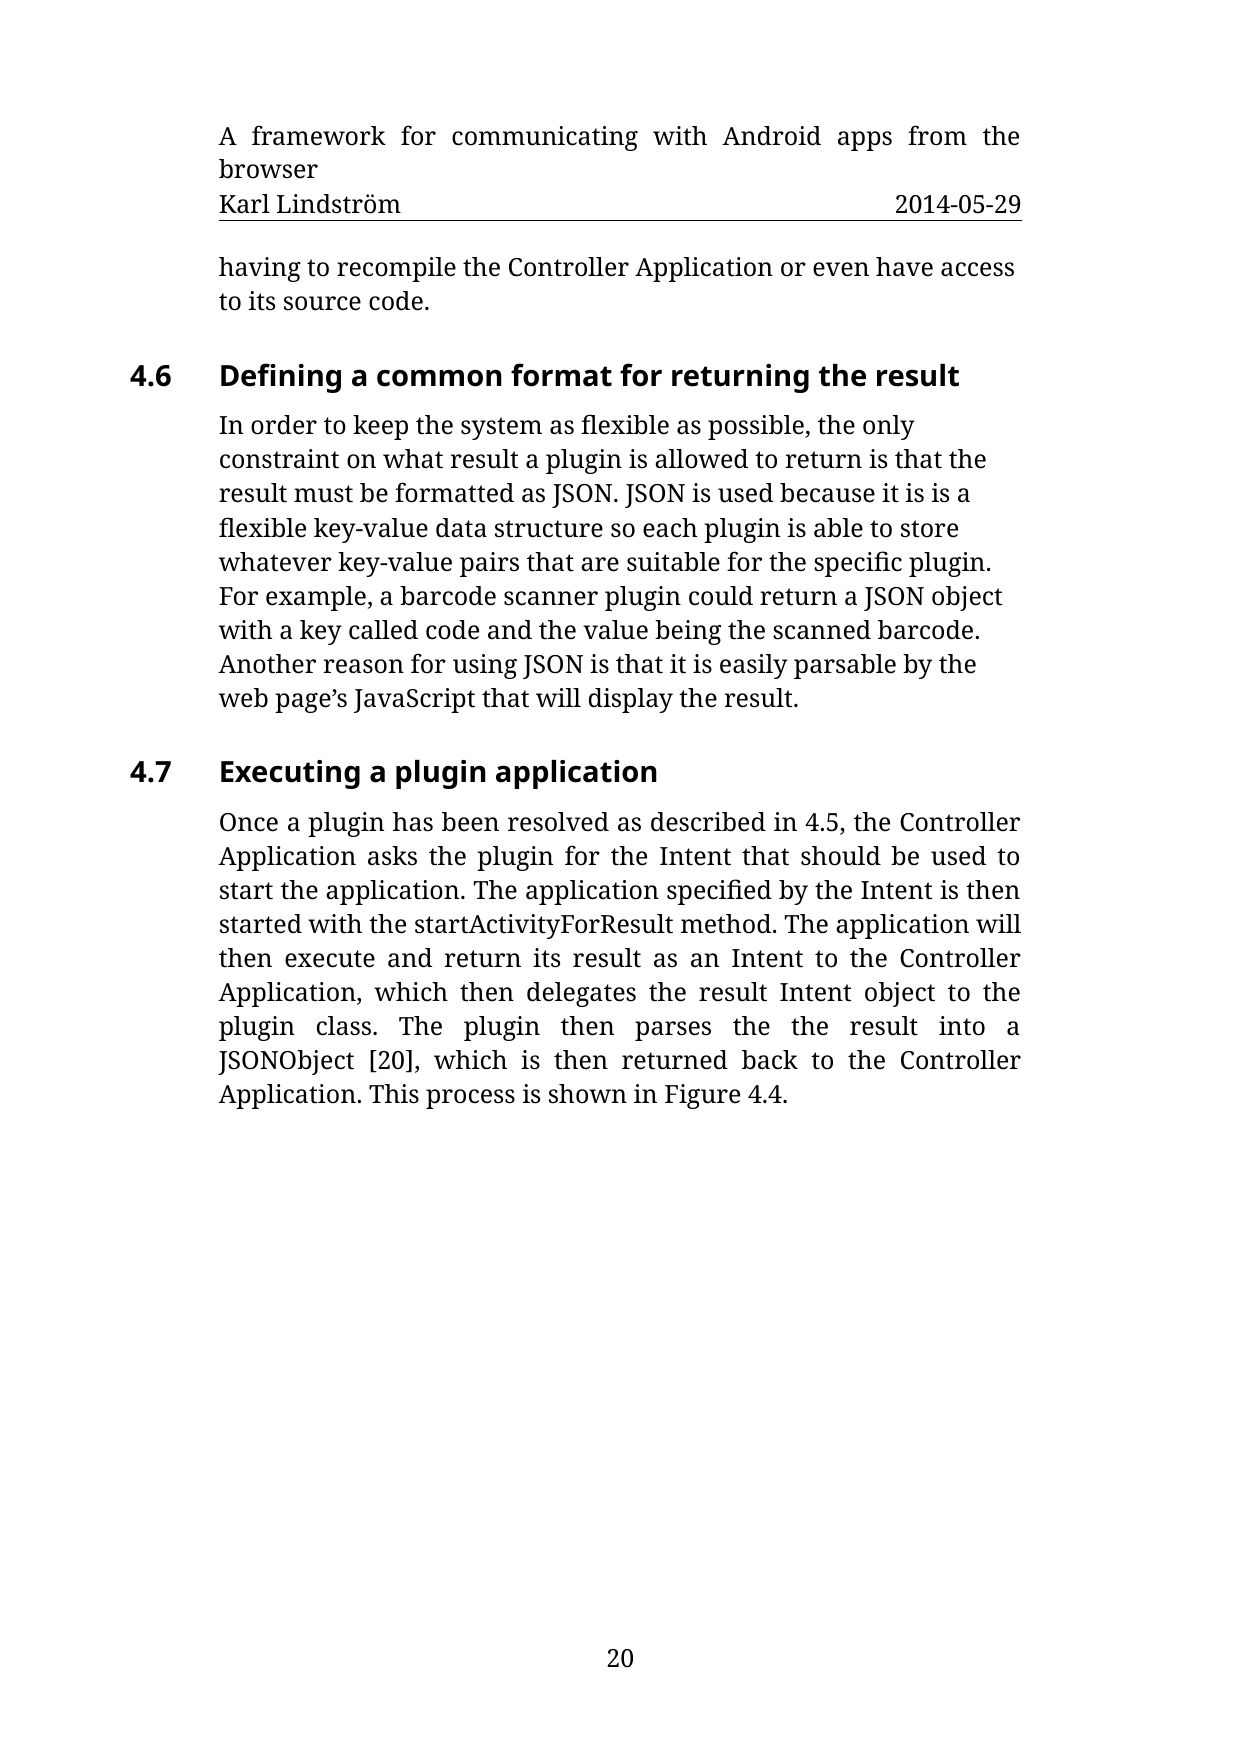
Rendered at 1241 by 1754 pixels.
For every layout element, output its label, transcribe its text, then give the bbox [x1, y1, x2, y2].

subtitle Defining a common format for returning the result [130, 355, 1022, 395]
text In order to keep the system as flexible as possible, the only constraint on what result a plugin is allowed to return is that the result must be formatted as JSON. JSON is used because it is is a flexible key-value data structure so each plugin is able to store whatever key-value pairs that are suitable for the specific plugin. For example, a barcode scanner plugin could return a JSON object with a key called code and the value being the scanned barcode. Another reason for using JSON is that it is easily parsable by the web page’s JavaScript that will display the result. [218, 408, 1022, 714]
text having to recompile the Controller Application or even have access to its source code. [218, 250, 1022, 318]
subtitle Executing a plugin application [130, 752, 1022, 791]
text Once a plugin has been resolved as described in 4.5, the Controller Application asks the plugin for the Intent that should be used to start the application. The application specified by the Intent is then started with the startActivityForResult method. The application will then execute and return its result as an Intent to the Controller Application, which then delegates the result Intent object to the plugin class. The plugin then parses the the result into a JSONObject [20], which is then returned back to the Controller Application. This process is shown in Figure 4.4. [218, 804, 1022, 1111]
